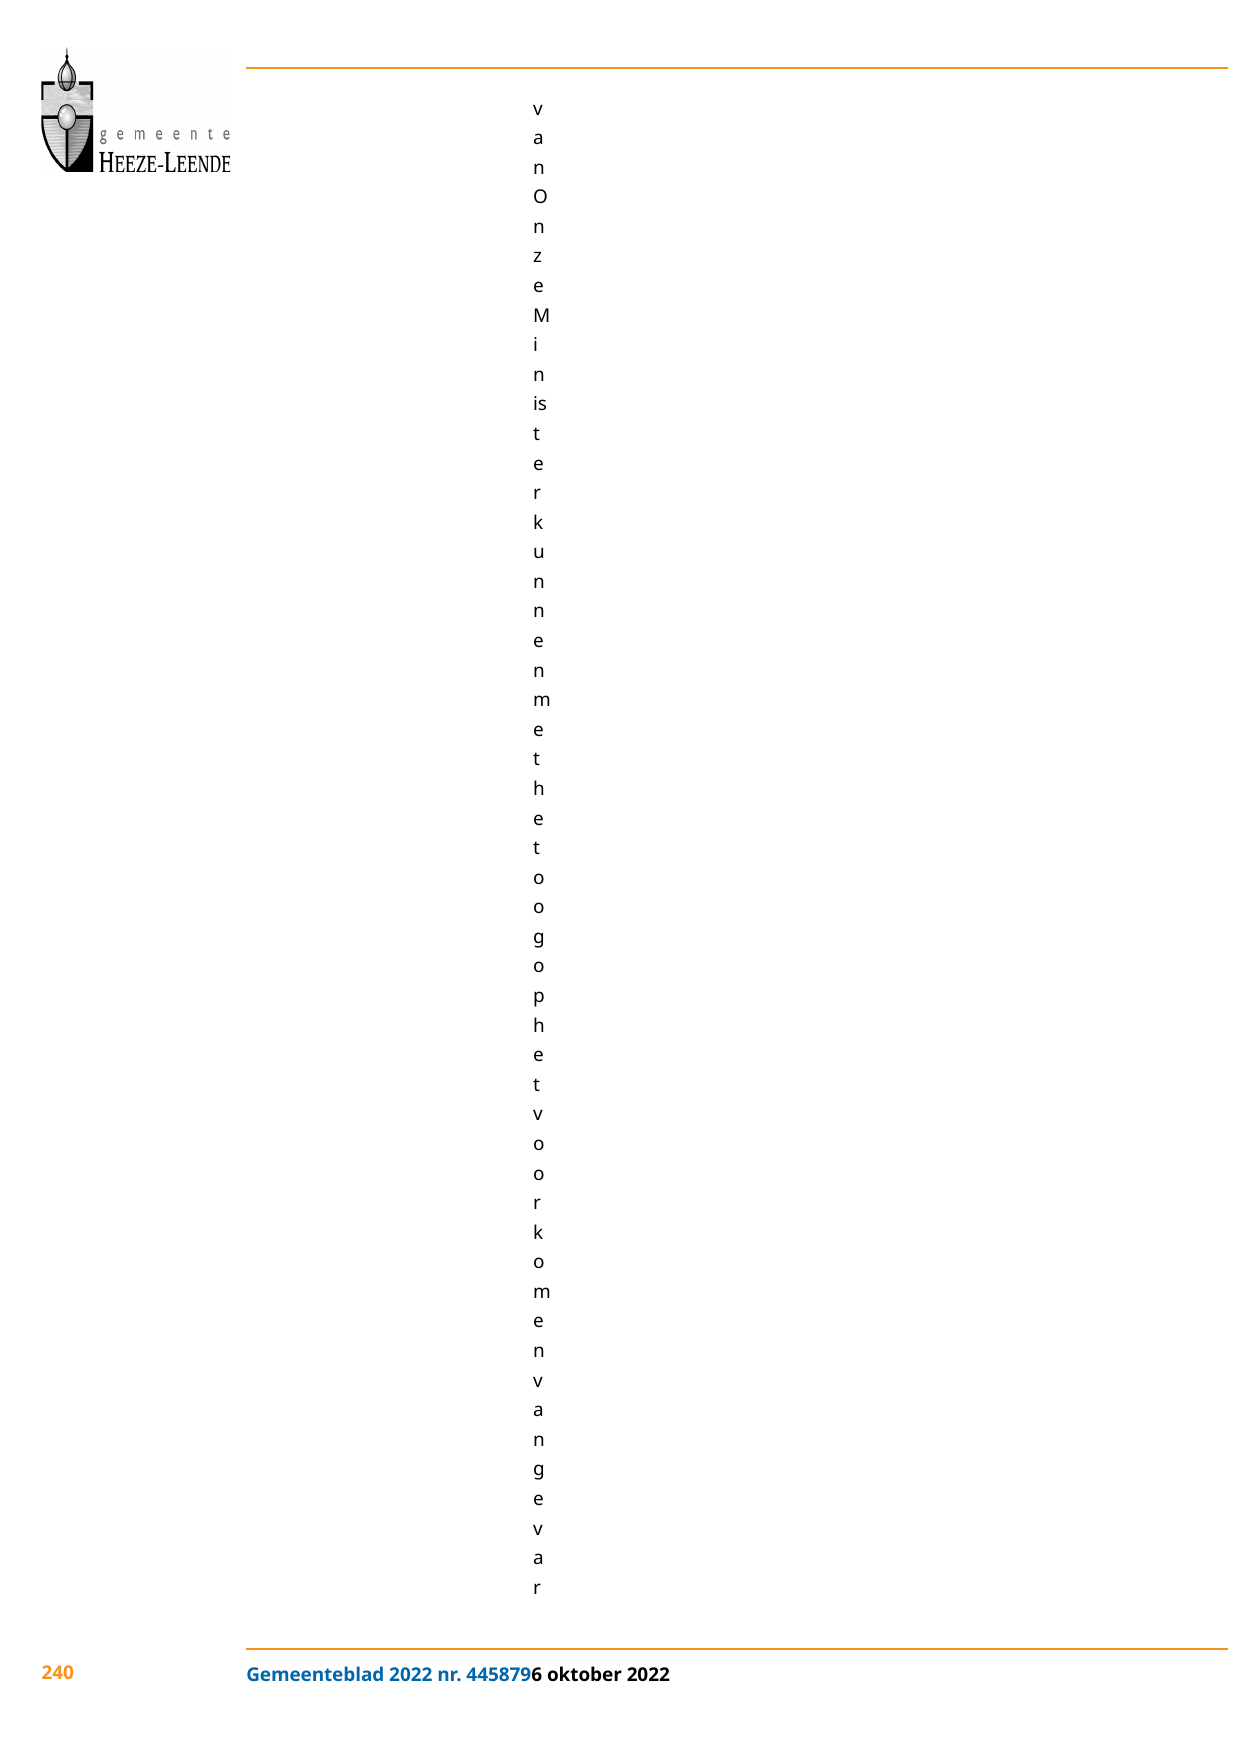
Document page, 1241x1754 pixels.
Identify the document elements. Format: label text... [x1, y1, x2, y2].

table_cell [775, 95, 850, 1600]
table_cell [549, 95, 775, 1600]
table_cell [248, 95, 474, 1600]
table_cell [926, 95, 1001, 1600]
table_cell [850, 95, 926, 1600]
picture [41, 47, 231, 172]
table_cell van Onze Minister kunnen met het oog op het voorkomen van gevar [474, 95, 549, 1600]
table_cell [1076, 95, 1152, 1600]
table_cell [1001, 95, 1076, 1600]
